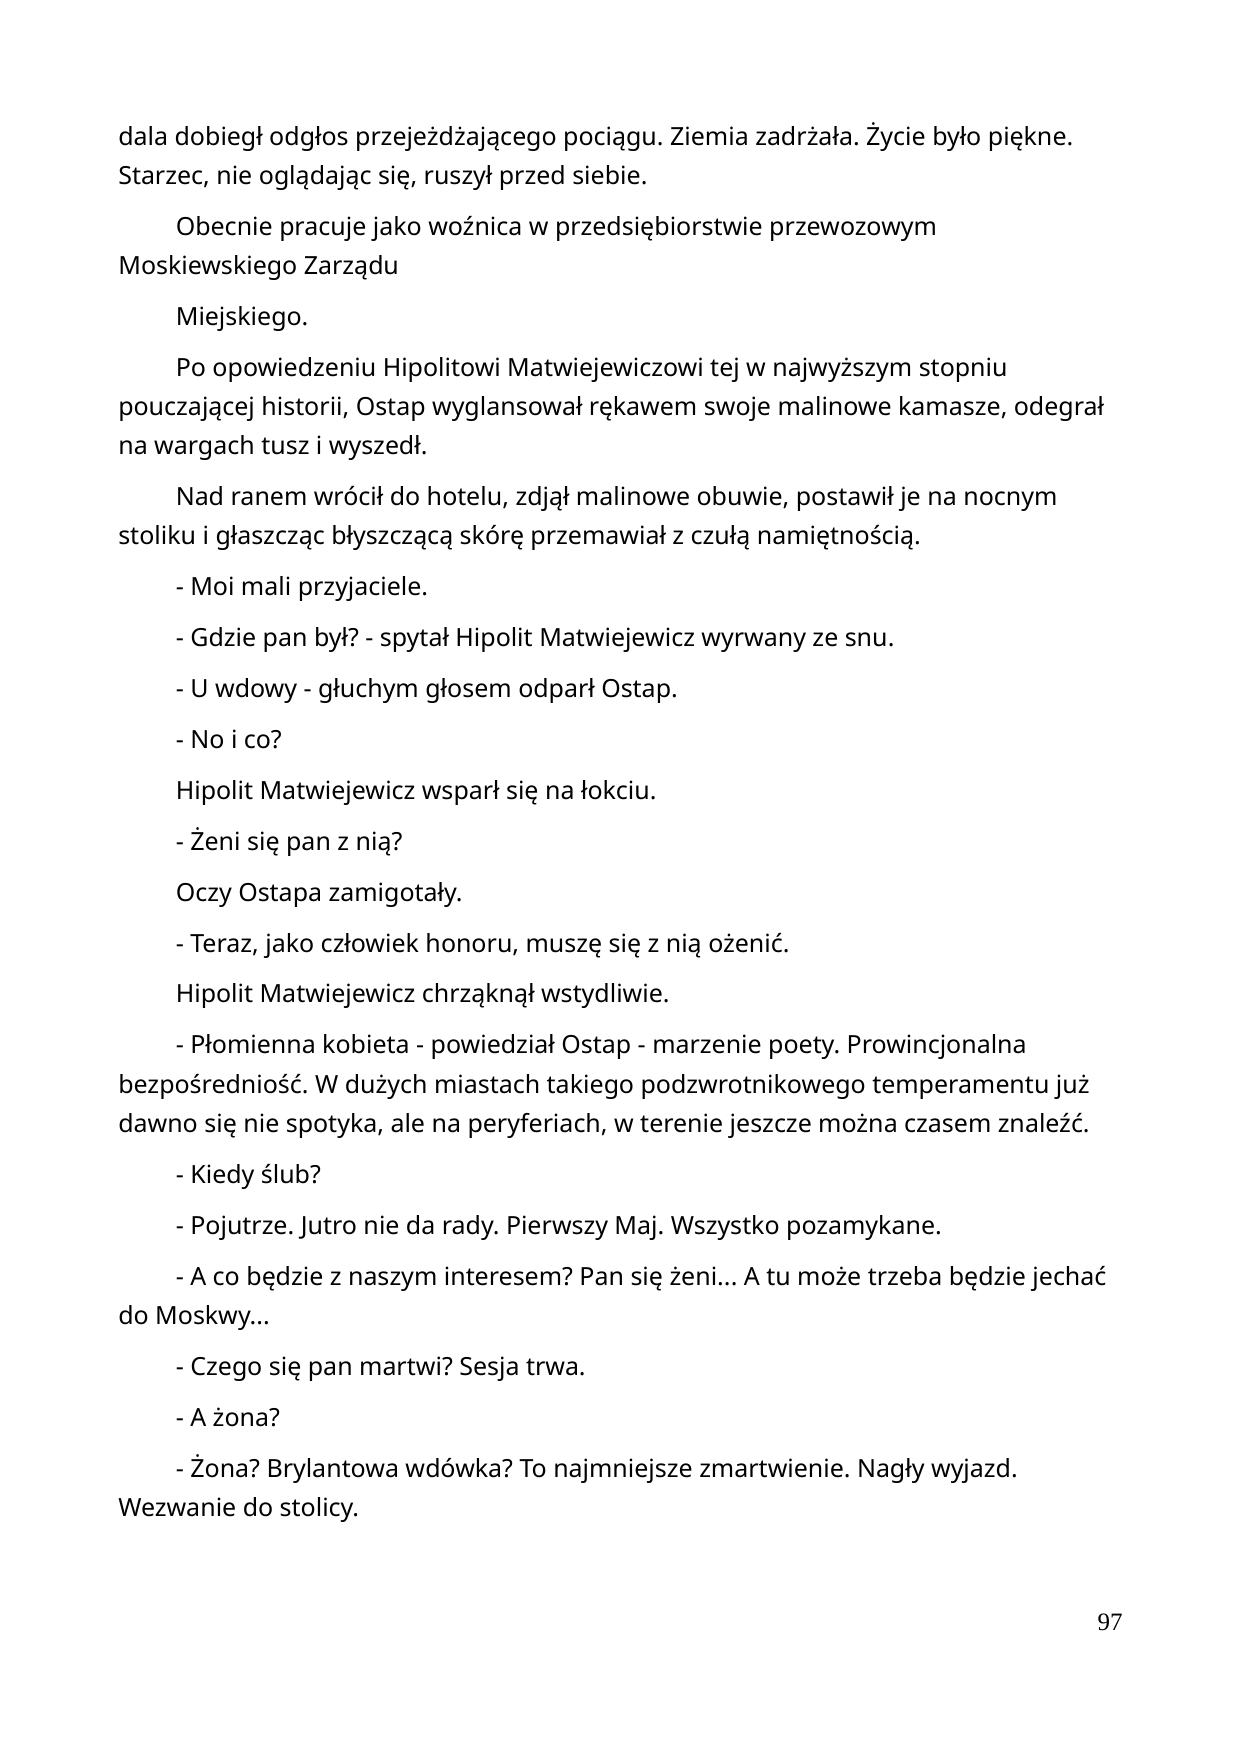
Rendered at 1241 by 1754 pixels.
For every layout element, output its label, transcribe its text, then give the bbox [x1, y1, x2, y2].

text - Czego się pan martwi? Sesja trwa. [118, 1348, 1122, 1382]
text - A co będzie z naszym interesem? Pan się żeni... A tu może trzeba będzie jechać do Moskwy... [118, 1258, 1122, 1331]
text - Żeni się pan z nią? [118, 823, 1122, 857]
text - Płomienna kobieta - powiedział Ostap - marzenie poety. Prowincjonalna bezpośredniość. W dużych miastach takiego podzwrotnikowego temperamentu już dawno się nie spotyka, ale na peryferiach, w terenie jeszcze można czasem znaleźć. [118, 1027, 1122, 1139]
text - Kiedy ślub? [118, 1156, 1122, 1190]
text Hipolit Matwiejewicz chrząknął wstydliwie. [118, 976, 1122, 1010]
text - U wdowy - głuchym głosem odparł Ostap. [118, 671, 1122, 704]
text Oczy Ostapa zamigotały. [118, 874, 1122, 908]
text - Żona? Brylantowa wdówka? To najmniejsze zmartwienie. Nagły wyjazd. Wezwanie do stolicy. [118, 1450, 1122, 1523]
text Po opowiedzeniu Hipolitowi Matwiejewiczowi tej w najwyższym stopniu pouczającej historii, Ostap wyglansował rękawem swoje malinowe kamasze, odegrał na wargach tusz i wyszedł. [118, 349, 1122, 462]
text Hipolit Matwiejewicz wsparł się na łokciu. [118, 772, 1122, 806]
text - Moi mali przyjaciele. [118, 569, 1122, 603]
text Obecnie pracuje jako woźnica w przedsiębiorstwie przewozowym Moskiewskiego Zarządu [118, 208, 1122, 281]
text dala dobiegł odgłos przejeżdżającego pociągu. Ziemia zadrżała. Życie było piękne. Starzec, nie oglądając się, ruszył przed siebie. [118, 118, 1122, 191]
text - Gdzie pan był? - spytał Hipolit Matwiejewicz wyrwany ze snu. [118, 619, 1122, 654]
text - A żona? [118, 1399, 1122, 1433]
text Miejskiego. [118, 298, 1122, 332]
text - Teraz, jako człowiek honoru, muszę się z nią ożenić. [118, 925, 1122, 959]
text - No i co? [118, 721, 1122, 756]
text - Pojutrze. Jutro nie da rady. Pierwszy Maj. Wszystko pozamykane. [118, 1207, 1122, 1241]
text Nad ranem wrócił do hotelu, zdjął malinowe obuwie, postawił je na nocnym stoliku i głaszcząc błyszczącą skórę przemawiał z czułą namiętnością. [118, 478, 1122, 552]
